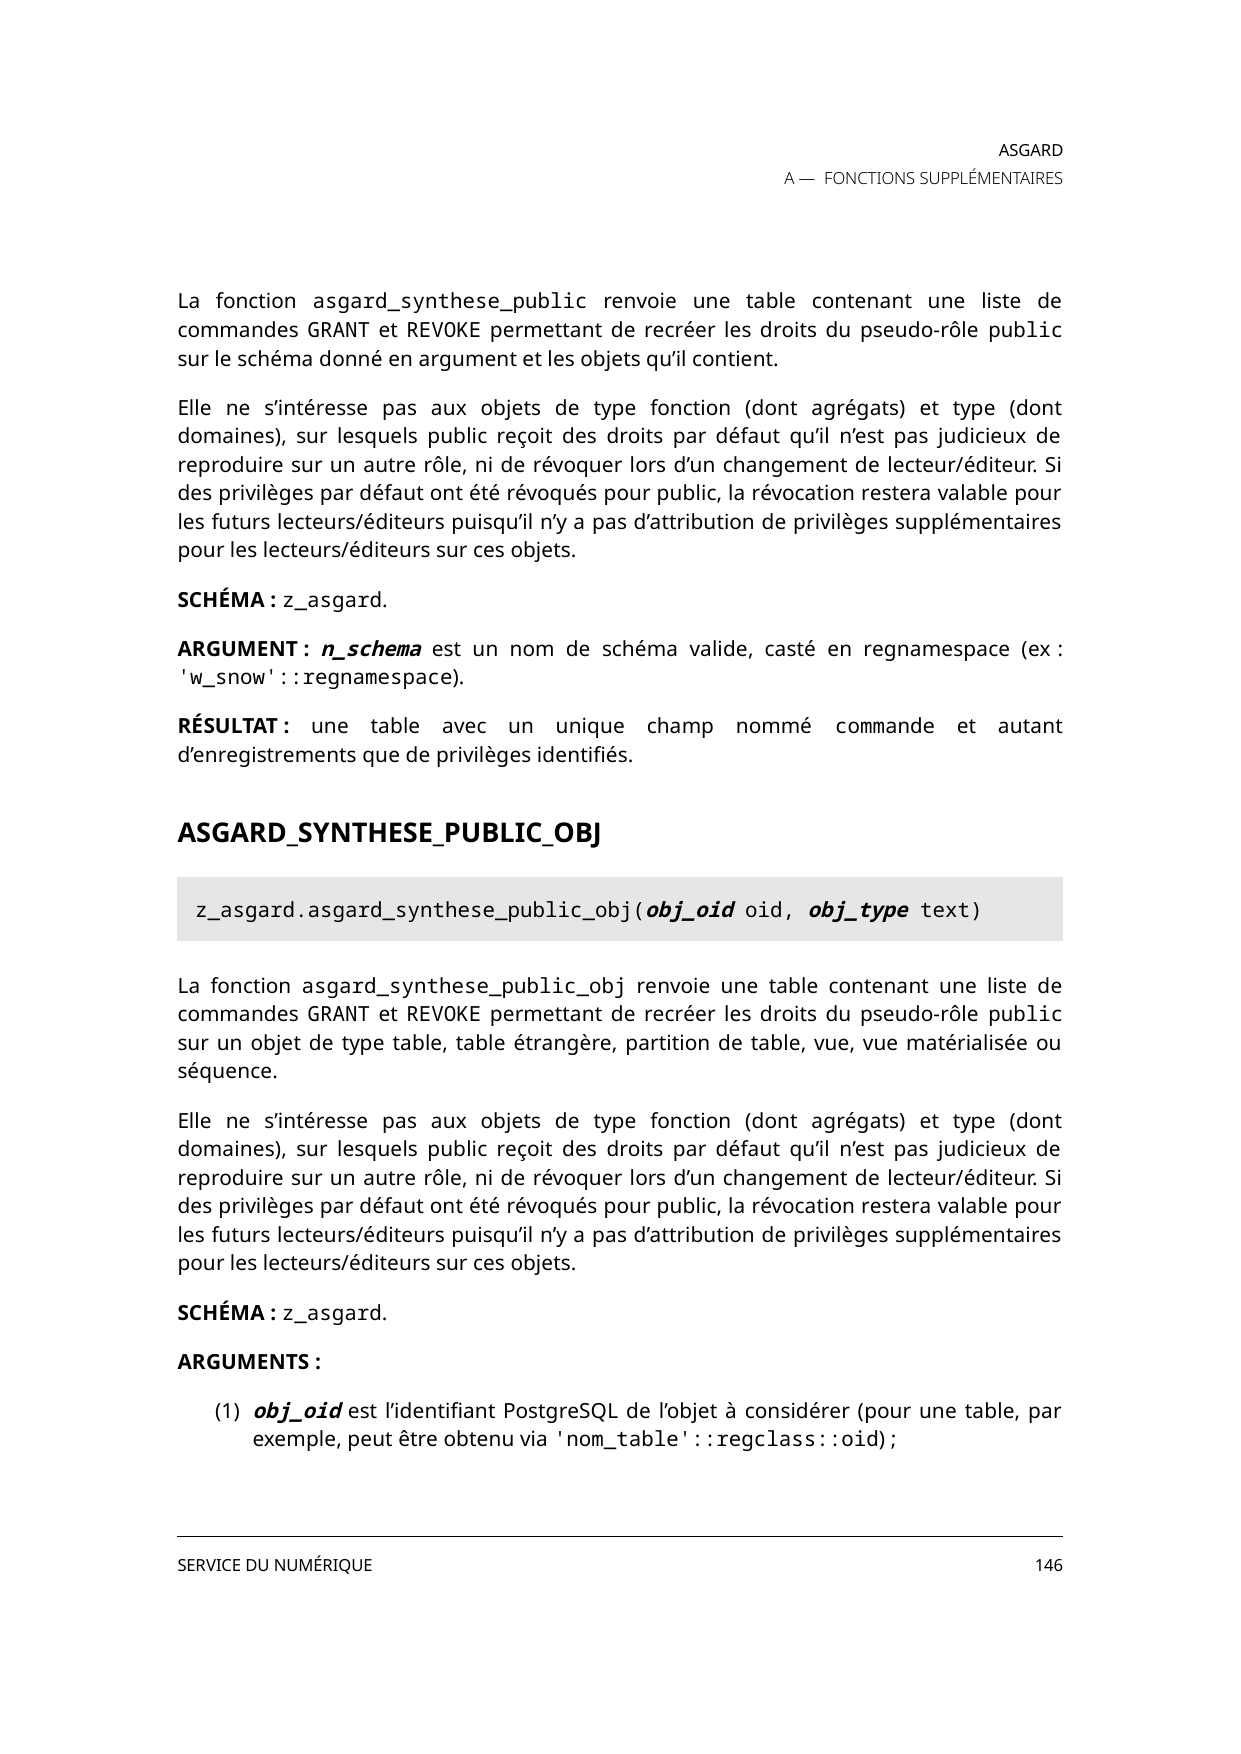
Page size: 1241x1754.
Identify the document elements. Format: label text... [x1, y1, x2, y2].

subtitle asgard_synthese_public_obj [177, 807, 1063, 853]
list obj_oid est l’identifiant PostgreSQL de l’objet à considérer (pour une table, par exemple, peut être obtenu via 'nom_table'::regclass::oid) ; [215, 1396, 1063, 1453]
text Schéma : z_asgard. [177, 584, 1063, 613]
text Elle ne s’intéresse pas aux objets de type fonction (dont agrégats) et type (dont domaines), sur lesquels public reçoit des droits par défaut qu’il n’est pas judicieux de reproduire sur un autre rôle, ni de révoquer lors d’un changement de lecteur/éditeur. Si des privilèges par défaut ont été révoqués pour public, la révocation restera valable pour les futurs lecteurs/éditeurs puisqu’il n’y a pas d’attribution de privilèges supplémentaires pour les lecteurs/éditeurs sur ces objets. [177, 1106, 1063, 1277]
text Résultat : une table avec un unique champ nommé commande et autant d’enregistrements que de privilèges identifiés. [177, 711, 1063, 768]
text Arguments : [177, 1347, 1063, 1375]
text La fonction asgard_synthese_public_obj renvoie une table contenant une liste de commandes GRANT et REVOKE permettant de recréer les droits du pseudo-rôle public sur un objet de type table, table étrangère, partition de table, vue, vue matérialisée ou séquence. [177, 971, 1063, 1085]
text z_asgard.asgard_synthese_public_obj(obj_oid oid, obj_type text) [177, 877, 1063, 941]
text La fonction asgard_synthese_public renvoie une table contenant une liste de commandes GRANT et REVOKE permettant de recréer les droits du pseudo-rôle public sur le schéma donné en argument et les objets qu’il contient. [177, 286, 1063, 372]
text Argument : n_schema est un nom de schéma valide, casté en regnamespace (ex : 'w_snow'::regnamespace). [177, 634, 1063, 691]
text Elle ne s’intéresse pas aux objets de type fonction (dont agrégats) et type (dont domaines), sur lesquels public reçoit des droits par défaut qu’il n’est pas judicieux de reproduire sur un autre rôle, ni de révoquer lors d’un changement de lecteur/éditeur. Si des privilèges par défaut ont été révoqués pour public, la révocation restera valable pour les futurs lecteurs/éditeurs puisqu’il n’y a pas d’attribution de privilèges supplémentaires pour les lecteurs/éditeurs sur ces objets. [177, 393, 1063, 564]
text Schéma : z_asgard. [177, 1297, 1063, 1326]
